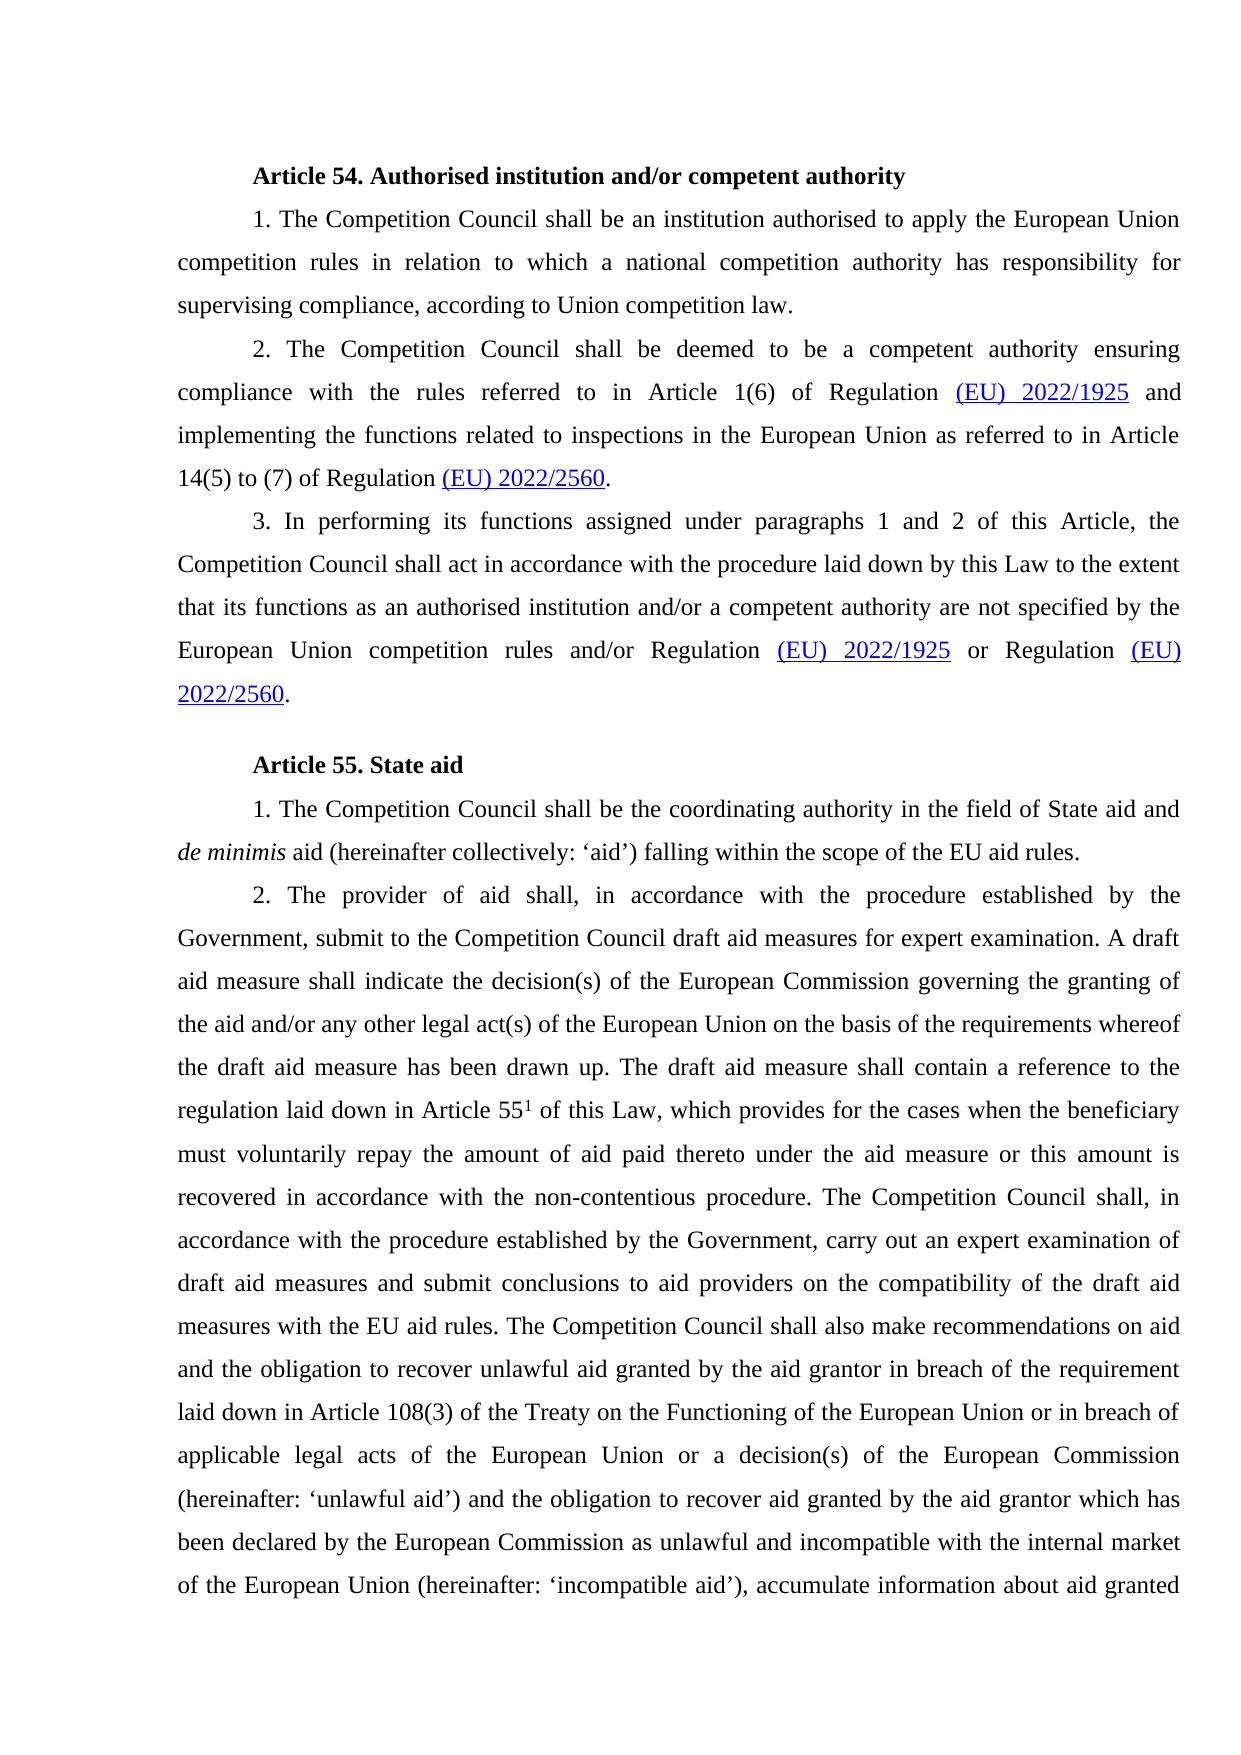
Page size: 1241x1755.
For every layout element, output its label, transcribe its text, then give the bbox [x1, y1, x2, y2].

text Article 54. Authorised institution and/or competent authority [177, 161, 1181, 190]
text 1. The Competition Council shall be an institution authorised to apply the European Union competition rules in relation to which a national competition authority has responsibility for supervising compliance, according to Union competition law. [177, 204, 1181, 319]
text Article 55. State aid [177, 751, 1181, 779]
text 2. The provider of aid shall, in accordance with the procedure established by the Government, submit to the Competition Council draft aid measures for expert examination. A draft aid measure shall indicate the decision(s) of the European Commission governing the granting of the aid and/or any other legal act(s) of the European Union on the basis of the requirements whereof the draft aid measure has been drawn up. The draft aid measure shall contain a reference to the regulation laid down in Article 551 of this Law, which provides for the cases when the beneficiary must voluntarily repay the amount of aid paid thereto under the aid measure or this amount is recovered in accordance with the non-contentious procedure. The Competition Council shall, in accordance with the procedure established by the Government, carry out an expert examination of draft aid measures and submit conclusions to aid providers on the compatibility of the draft aid measures with the EU aid rules. The Competition Council shall also make recommendations on aid and the obligation to recover unlawful aid granted by the aid grantor in breach of the requirement laid down in Article 108(3) of the Treaty on the Functioning of the European Union or in breach of applicable legal acts of the European Union or a decision(s) of the European Commission (hereinafter: ‘unlawful aid’) and the obligation to recover aid granted by the aid grantor which has been declared by the European Commission as unlawful and incompatible with the internal market of the European Union (hereinafter: ‘incompatible aid’), accumulate information about aid granted [177, 880, 1181, 1599]
text 3. In performing its functions assigned under paragraphs 1 and 2 of this Article, the Competition Council shall act in accordance with the procedure laid down by this Law to the extent that its functions as an authorised institution and/or a competent authority are not specified by the European Union competition rules and/or Regulation (EU) 2022/1925 or Regulation (EU) 2022/2560. [177, 506, 1181, 707]
text 2. The Competition Council shall be deemed to be a competent authority ensuring compliance with the rules referred to in Article 1(6) of Regulation (EU) 2022/1925 and implementing the functions related to inspections in the European Union as referred to in Article 14(5) to (7) of Regulation (EU) 2022/2560. [177, 334, 1181, 492]
text 1. The Competition Council shall be the coordinating authority in the field of State aid and de minimis aid (hereinafter collectively: ‘aid’) falling within the scope of the EU aid rules. [177, 794, 1181, 866]
